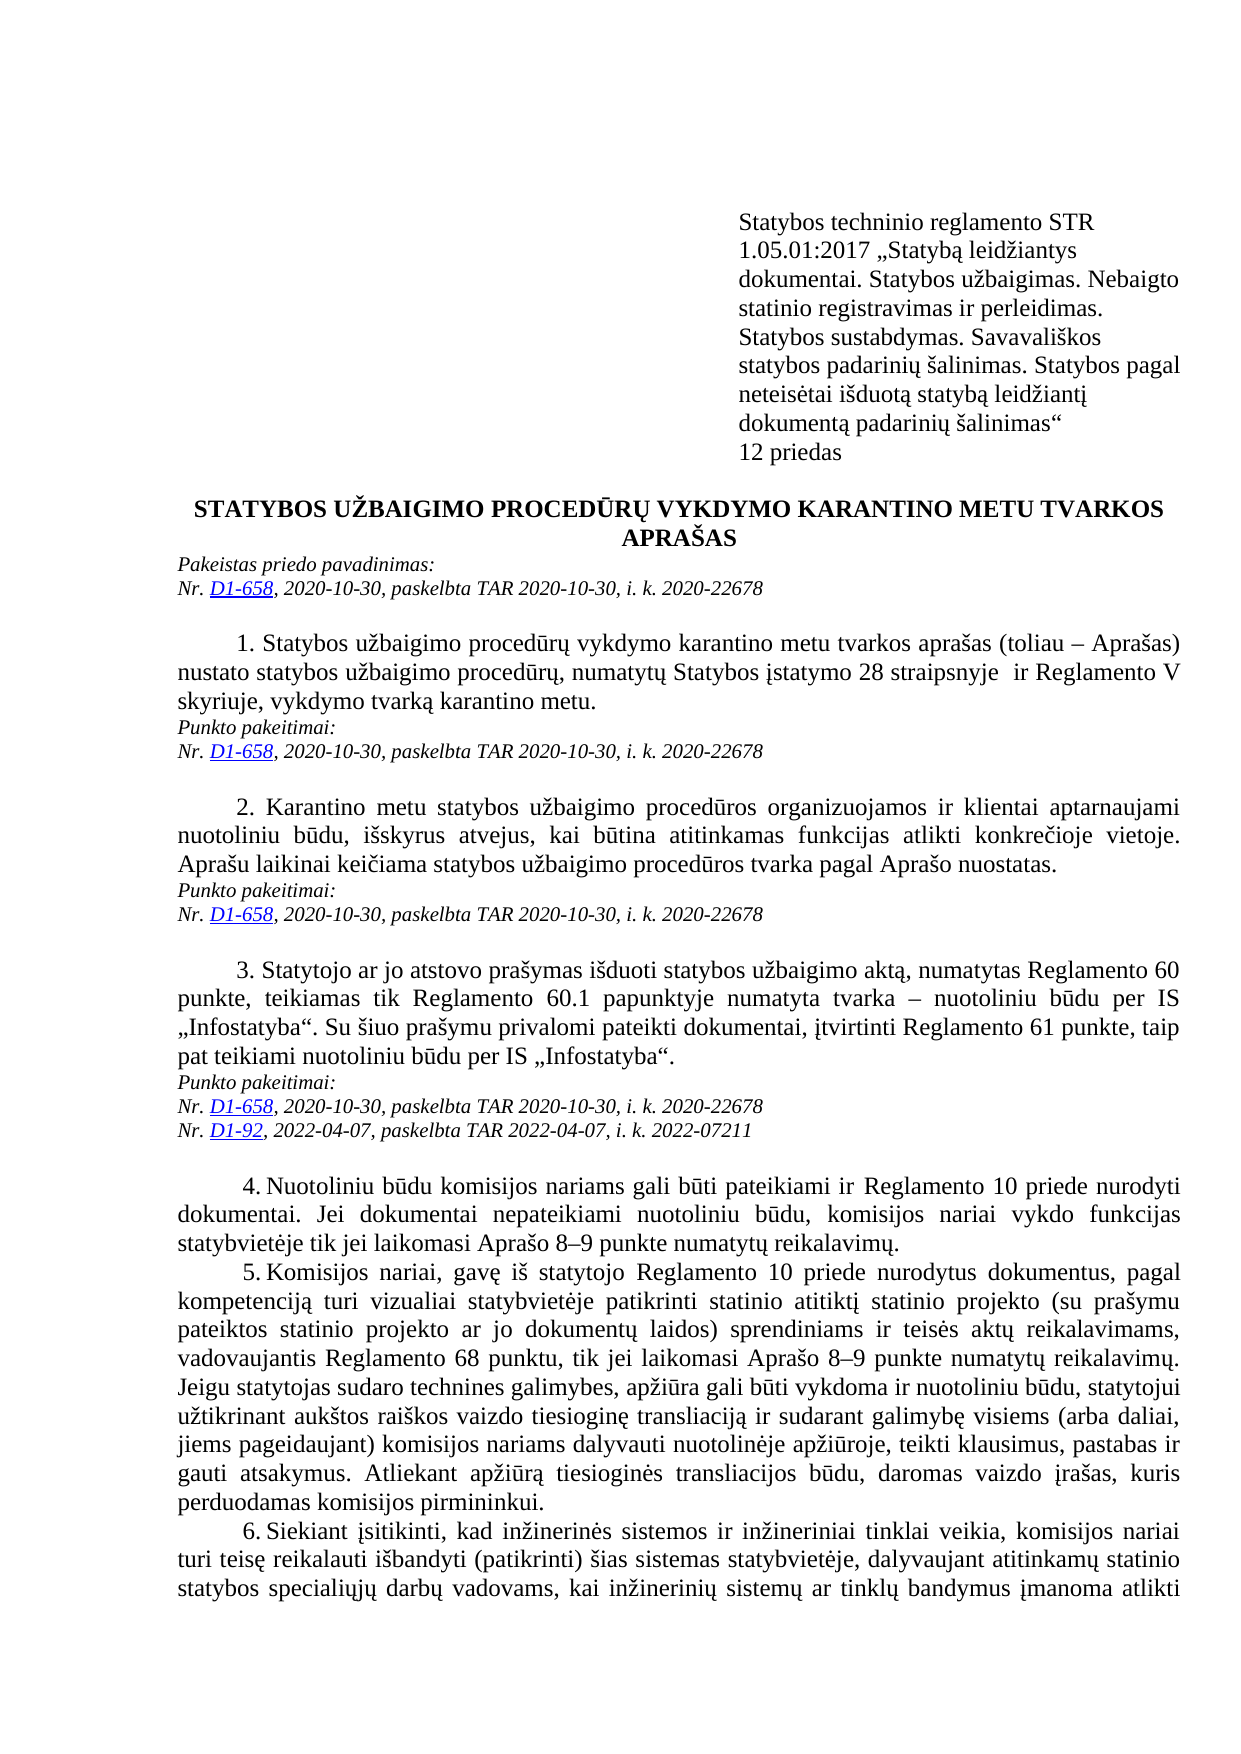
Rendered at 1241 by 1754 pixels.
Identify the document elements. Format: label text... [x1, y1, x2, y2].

text Pakeistas priedo pavadinimas: [177, 552, 1181, 576]
text dokumentą padarinių šalinimas“ [738, 408, 1181, 437]
text dokumentai. Statybos užbaigimas. Nebaigto [738, 264, 1181, 293]
text 4. Nuotoliniu būdu komisijos nariams gali būti pateikiami ir Reglamento 10 priede nurodyti dokumentai. Jei dokumentai nepateikiami nuotoliniu būdu, komisijos nariai vykdo funkcijas statybvietėje tik jei laikomasi Aprašo 8–9 punkte numatytų reikalavimų. [177, 1171, 1181, 1257]
text Punkto pakeitimai: [177, 878, 1181, 902]
text STATYBOS UŽBAIGIMO PROCEDŪRŲ VYKDYMO KARANTINO METU TVARKOS APRAŠAS [177, 494, 1181, 552]
text statinio registravimas ir perleidimas. [738, 293, 1181, 322]
text 6. Siekiant įsitikinti, kad inžinerinės sistemos ir inžineriniai tinklai veikia, komisijos nariai turi teisę reikalauti išbandyti (patikrinti) šias sistemas statybvietėje, dalyvaujant atitinkamų statinio statybos specialiųjų darbų vadovams, kai inžinerinių sistemų ar tinklų bandymus įmanoma atlikti [177, 1516, 1181, 1602]
text Punkto pakeitimai: [177, 715, 1181, 739]
text Punkto pakeitimai: [177, 1070, 1181, 1094]
text 5. Komisijos nariai, gavę iš statytojo Reglamento 10 priede nurodytus dokumentus, pagal kompetenciją turi vizualiai statybvietėje patikrinti statinio atitiktį statinio projekto (su prašymu pateiktos statinio projekto ar jo dokumentų laidos) sprendiniams ir teisės aktų reikalavimams, vadovaujantis Reglamento 68 punktu, tik jei laikomasi Aprašo 8–9 punkte numatytų reikalavimų. Jeigu statytojas sudaro technines galimybes, apžiūra gali būti vykdoma ir nuotoliniu būdu, statytojui užtikrinant aukštos raiškos vaizdo tiesioginę transliaciją ir sudarant galimybę visiems (arba daliai, jiems pageidaujant) komisijos nariams dalyvauti nuotolinėje apžiūroje, teikti klausimus, pastabas ir gauti atsakymus. Atliekant apžiūrą tiesioginės transliacijos būdu, daromas vaizdo įrašas, kuris perduodamas komisijos pirmininkui. [177, 1257, 1181, 1516]
text 1.05.01:2017 „Statybą leidžiantys [738, 235, 1181, 264]
text Nr. D1-658, 2020-10-30, paskelbta TAR 2020-10-30, i. k. 2020-22678 [177, 739, 1181, 763]
text 2. Karantino metu statybos užbaigimo procedūros organizuojamos ir klientai aptarnaujami nuotoliniu būdu, išskyrus atvejus, kai būtina atitinkamas funkcijas atlikti konkrečioje vietoje. Aprašu laikinai keičiama statybos užbaigimo procedūros tvarka pagal Aprašo nuostatas. [177, 792, 1181, 878]
text statybos padarinių šalinimas. Statybos pagal [738, 350, 1181, 379]
text Nr. D1-92, 2022-04-07, paskelbta TAR 2022-04-07, i. k. 2022-07211 [177, 1118, 1181, 1142]
text Nr. D1-658, 2020-10-30, paskelbta TAR 2020-10-30, i. k. 2020-22678 [177, 1094, 1181, 1118]
text Statybos techninio reglamento STR [738, 207, 1181, 235]
text Nr. D1-658, 2020-10-30, paskelbta TAR 2020-10-30, i. k. 2020-22678 [177, 576, 1181, 600]
text 1. Statybos užbaigimo procedūrų vykdymo karantino metu tvarkos aprašas (toliau – Aprašas) nustato statybos užbaigimo procedūrų, numatytų Statybos įstatymo 28 straipsnyje ir Reglamento V skyriuje, vykdymo tvarką karantino metu. [177, 628, 1181, 715]
text 12 priedas [738, 437, 1181, 465]
text Nr. D1-658, 2020-10-30, paskelbta TAR 2020-10-30, i. k. 2020-22678 [177, 902, 1181, 926]
text Statybos sustabdymas. Savavališkos [738, 322, 1181, 350]
text 3. Statytojo ar jo atstovo prašymas išduoti statybos užbaigimo aktą, numatytas Reglamento 60 punkte, teikiamas tik Reglamento 60.1 papunktyje numatyta tvarka – nuotoliniu būdu per IS „Infostatyba“. Su šiuo prašymu privalomi pateikti dokumentai, įtvirtinti Reglamento 61 punkte, taip pat teikiami nuotoliniu būdu per IS „Infostatyba“. [177, 955, 1181, 1070]
text neteisėtai išduotą statybą leidžiantį [738, 379, 1181, 408]
